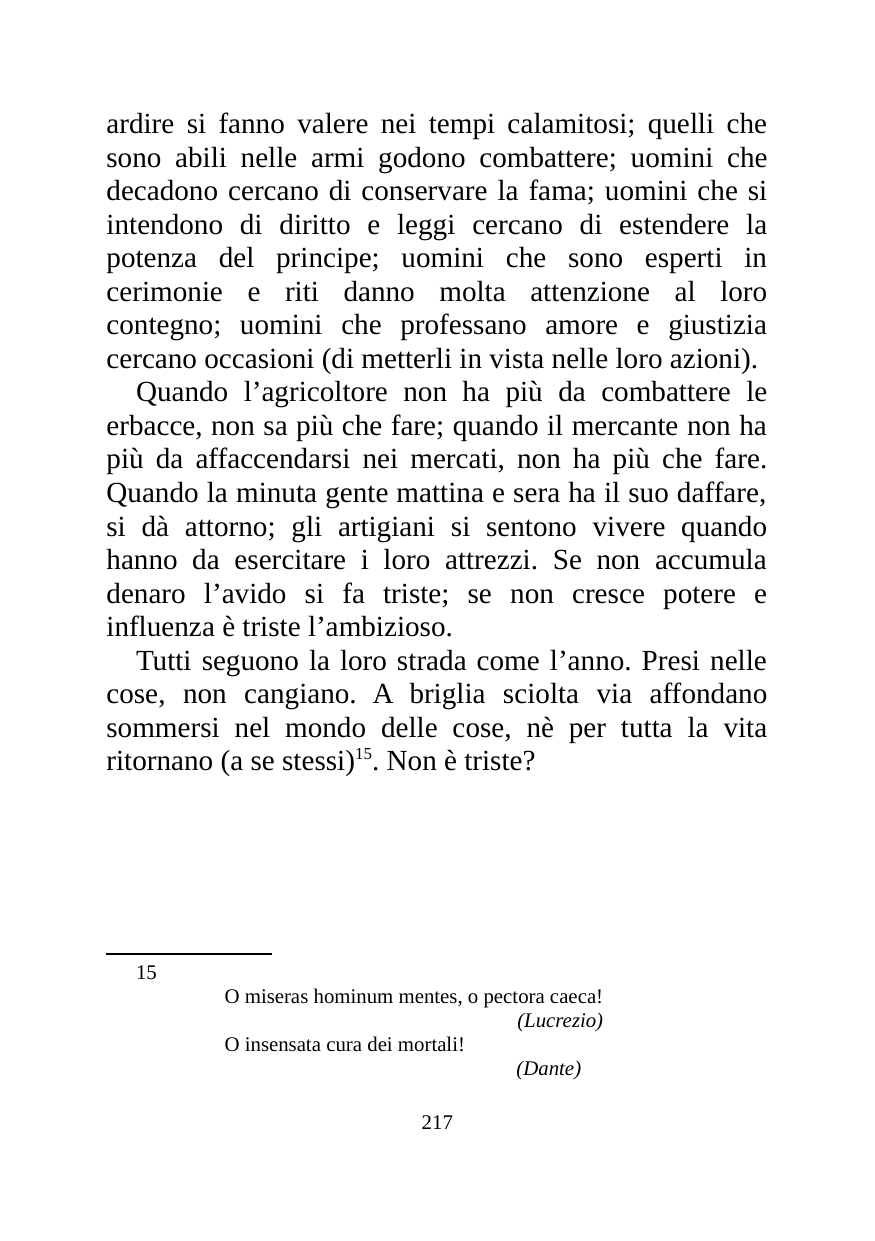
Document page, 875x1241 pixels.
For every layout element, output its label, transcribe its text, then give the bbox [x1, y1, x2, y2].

text (Dante) [516, 1056, 768, 1080]
text Tutti seguono la loro strada come l’anno. Presi nelle cose, non cangiano. A briglia sciolta via affondano sommersi nel mondo delle cose, nè per tutta la vita ritornano (a se stessi). Non è triste? [106, 643, 768, 777]
text (Lucrezio) [517, 1008, 768, 1032]
text O insensata cura dei mortali! [224, 1032, 768, 1056]
text O miseras hominum mentes, o pectora caeca! [224, 984, 768, 1008]
text Quando l’agricoltore non ha più da combattere le erbacce, non sa più che fare; quando il mercante non ha più da affaccendarsi nei mercati, non ha più che fare. Quando la minuta gente mattina e sera ha il suo daffare, si dà attorno; gli artigiani si sentono vivere quando hanno da esercitare i loro attrezzi. Se non accumula denaro l’avido si fa triste; se non cresce potere e influenza è triste l’ambizioso. [106, 374, 768, 643]
text ardire si fanno valere nei tempi calamitosi; quelli che sono abili nelle armi godono combattere; uomini che decadono cercano di conservare la fama; uomini che si intendono di diritto e leggi cercano di estendere la potenza del principe; uomini che sono esperti in cerimonie e riti danno molta attenzione al loro contegno; uomini che professano amore e giustizia cercano occasioni (di metterli in vista nelle loro azioni). [106, 106, 768, 374]
